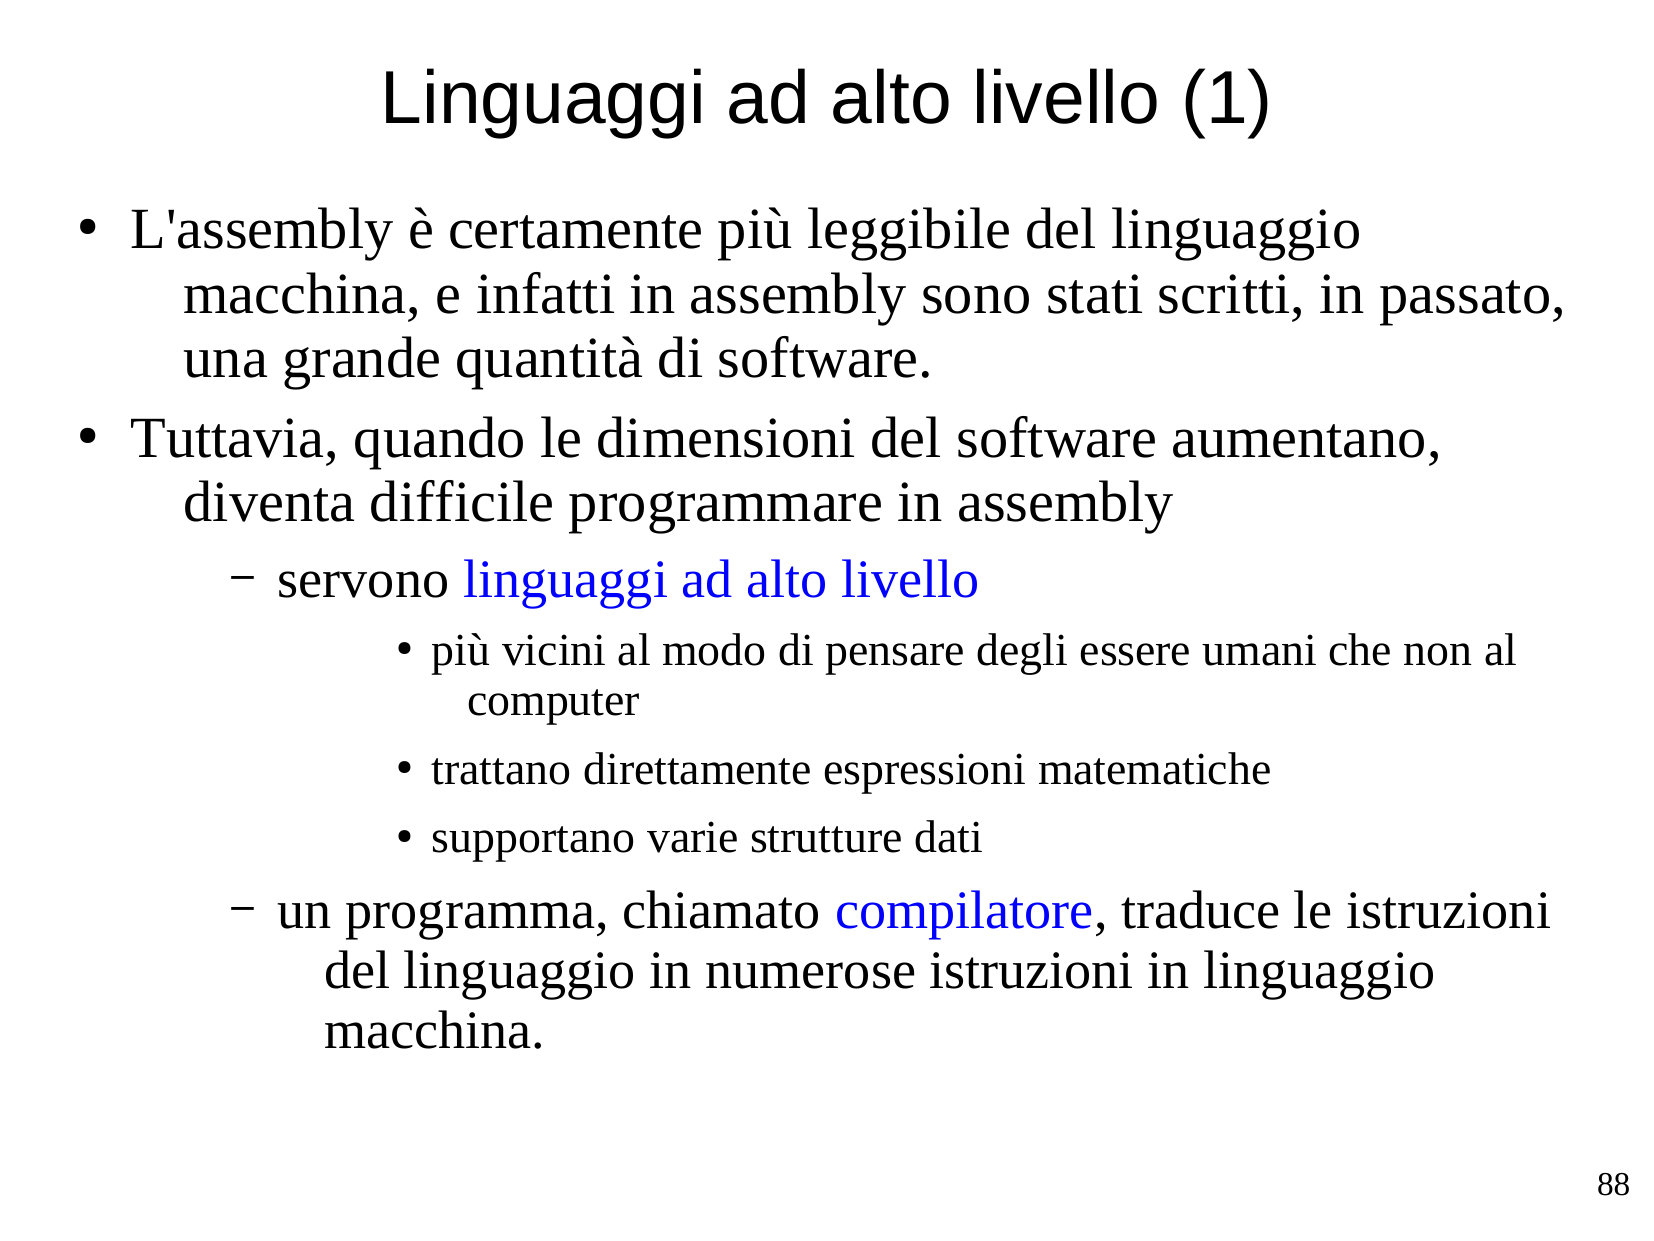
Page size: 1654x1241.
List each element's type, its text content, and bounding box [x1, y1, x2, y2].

list L'assembly è certamente più leggibile del linguaggio macchina, e infatti in assembly sono stati scritti, in passato, una grande quantità di software. Tuttavia, quando le dimensioni del software aumentano, diventa difficile programmare in assembly servono linguaggi ad alto livello più vicini al modo di pensare degli essere umani che non al computer trattano direttamente espressioni matematiche supportano varie strutture dati un programma, chiamato compilatore, traduce le istruzioni del linguaggio in numerose istruzioni in linguaggio macchina. [42, 196, 1612, 1187]
title Linguaggi ad alto livello (1) [37, 30, 1617, 166]
